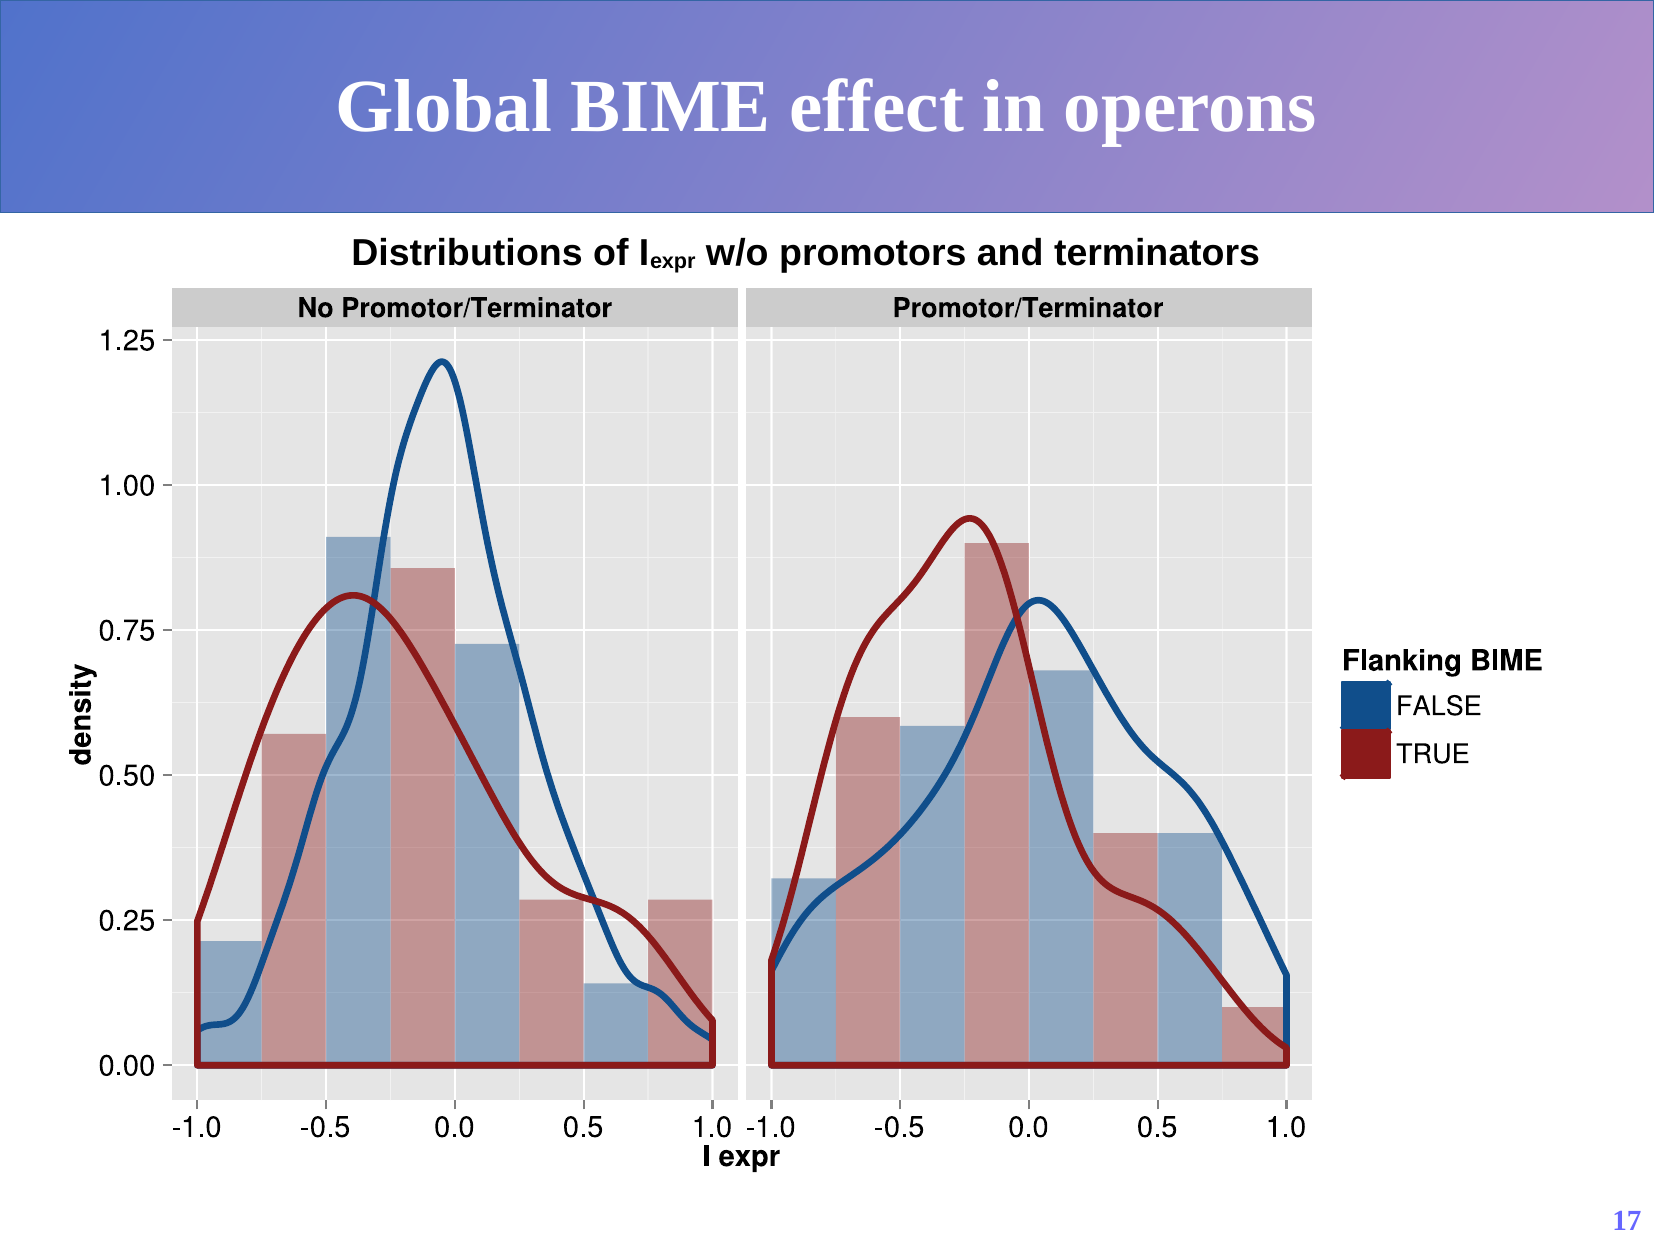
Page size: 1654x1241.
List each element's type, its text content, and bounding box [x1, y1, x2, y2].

picture [45, 257, 1609, 1189]
text_box Distributions of Iexpr w/o promotors and terminators [336, 224, 1317, 294]
title Global BIME effect in operons [82, 23, 1571, 189]
list [82, 236, 1571, 1158]
